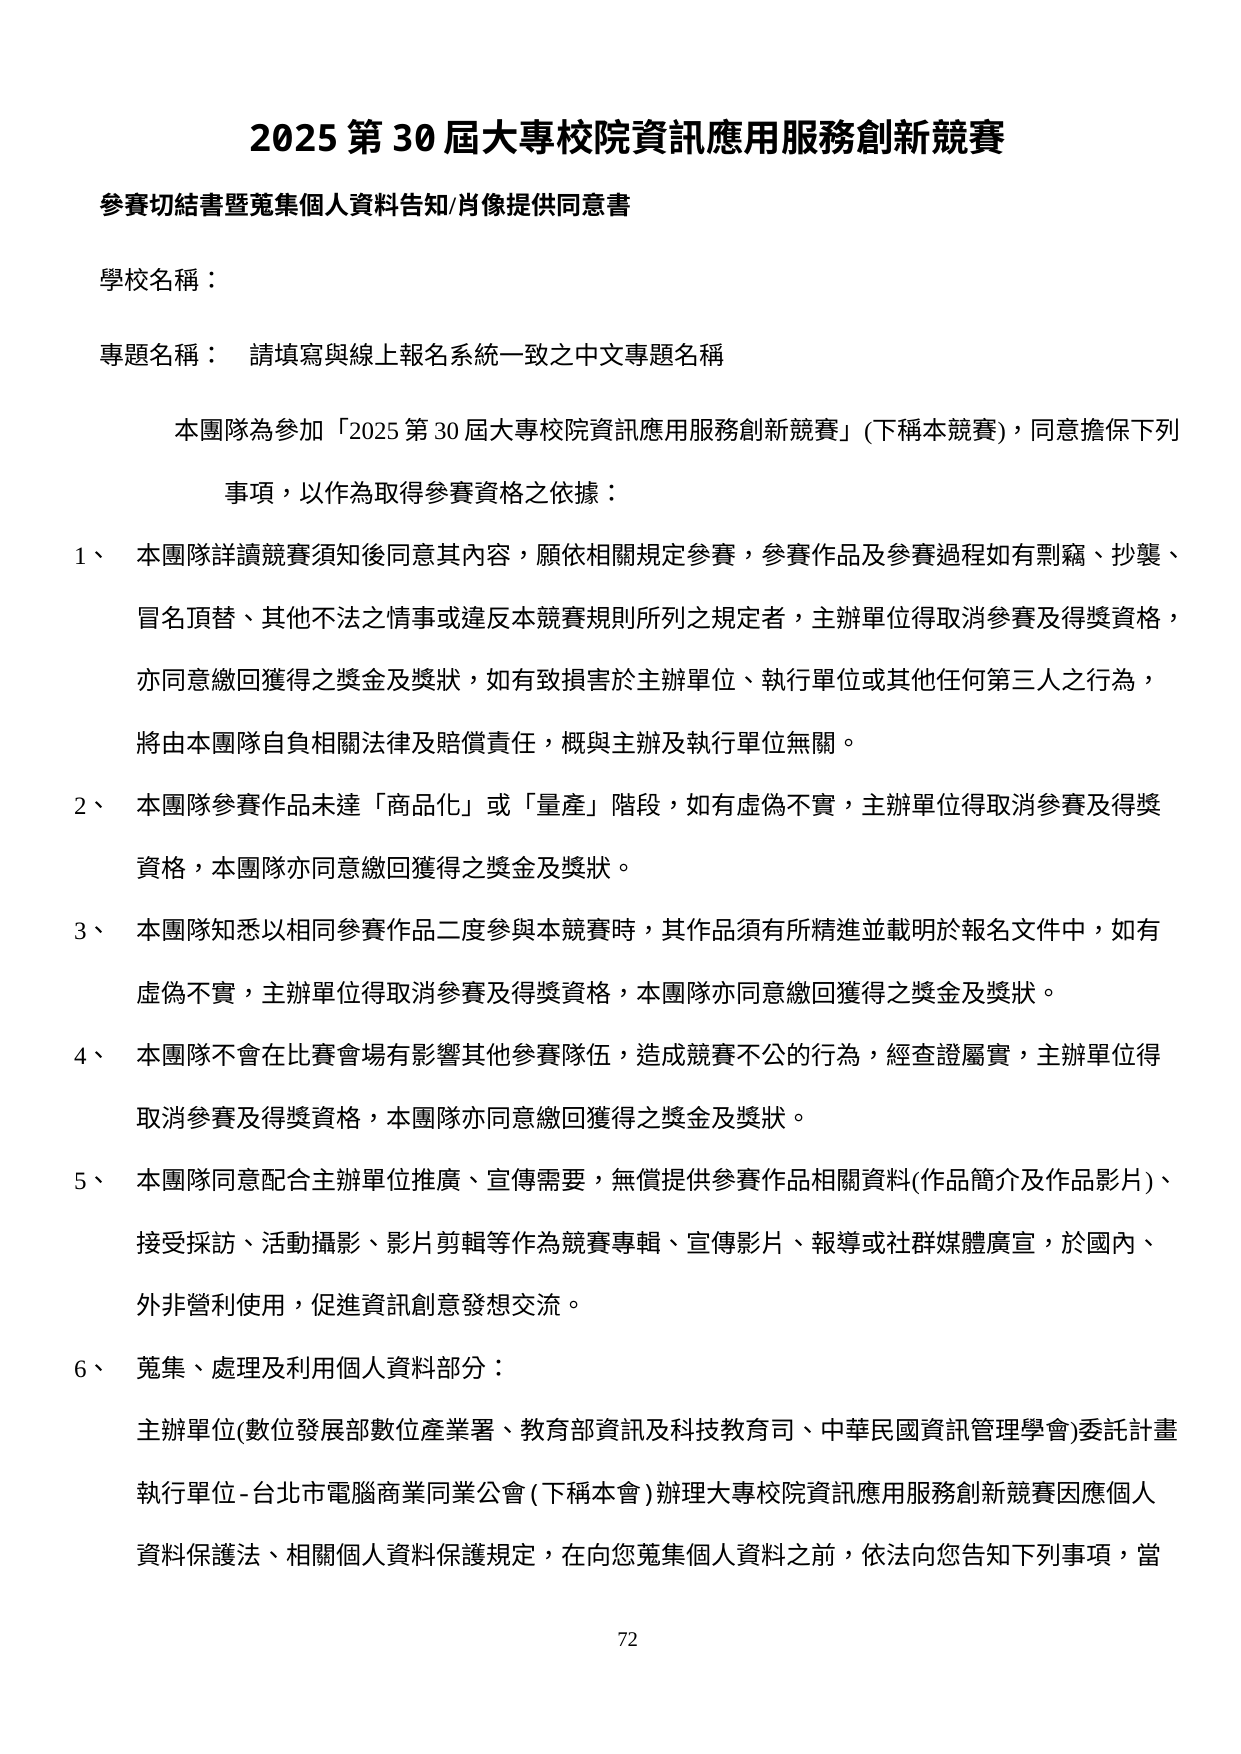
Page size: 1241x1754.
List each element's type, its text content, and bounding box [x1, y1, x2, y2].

list 本團隊參賽作品未達「商品化」或「量產」階段，如有虛偽不實，主辦單位得取消參賽及得獎資格，本團隊亦同意繳回獲得之獎金及獎狀。 [74, 762, 1181, 887]
text 2025第30屆大專校院資訊應用服務創新競賽 [74, 108, 1181, 162]
list 本團隊知悉以相同參賽作品二度參與本競賽時，其作品須有所精進並載明於報名文件中，如有虛偽不實，主辦單位得取消參賽及得獎資格，本團隊亦同意繳回獲得之獎金及獎狀。 [74, 887, 1181, 1012]
list 本團隊不會在比賽會場有影響其他參賽隊伍，造成競賽不公的行為，經查證屬實，主辦單位得取消參賽及得獎資格，本團隊亦同意繳回獲得之獎金及獎狀。 [74, 1012, 1181, 1137]
text 學校名稱： [74, 237, 1181, 299]
text 專題名稱： 請填寫與線上報名系統一致之中文專題名稱 [74, 312, 1181, 374]
list 蒐集、處理及利用個人資料部分： 主辦單位(數位發展部數位產業署、教育部資訊及科技教育司、中華民國資訊管理學會)委託計畫執行單位-台北市電腦商業同業公會(下稱本會)辦理大專校院資訊應用服務創新競賽因應個人資料保護法、相關個人資料保護規定，在向您蒐集個人資料之前，依法向您告知下列事項，當 [74, 1324, 1181, 1574]
list 本團隊詳讀競賽須知後同意其內容，願依相關規定參賽，參賽作品及參賽過程如有剽竊、抄襲、冒名頂替、其他不法之情事或違反本競賽規則所列之規定者，主辦單位得取消參賽及得獎資格，亦同意繳回獲得之獎金及獎狀，如有致損害於主辦單位、執行單位或其他任何第三人之行為，將由本團隊自負相關法律及賠償責任，概與主辦及執行單位無關。 [74, 512, 1181, 762]
list 本團隊同意配合主辦單位推廣、宣傳需要，無償提供參賽作品相關資料(作品簡介及作品影片)、接受採訪、活動攝影、影片剪輯等作為競賽專輯、宣傳影片、報導或社群媒體廣宣，於國內、外非營利使用，促進資訊創意發想交流。 [74, 1137, 1181, 1324]
text 參賽切結書暨蒐集個人資料告知/肖像提供同意書 [74, 162, 1181, 224]
text 本團隊為參加「2025第30屆大專校院資訊應用服務創新競賽」(下稱本競賽)，同意擔保下列事項，以作為取得參賽資格之依據： [174, 387, 1181, 512]
